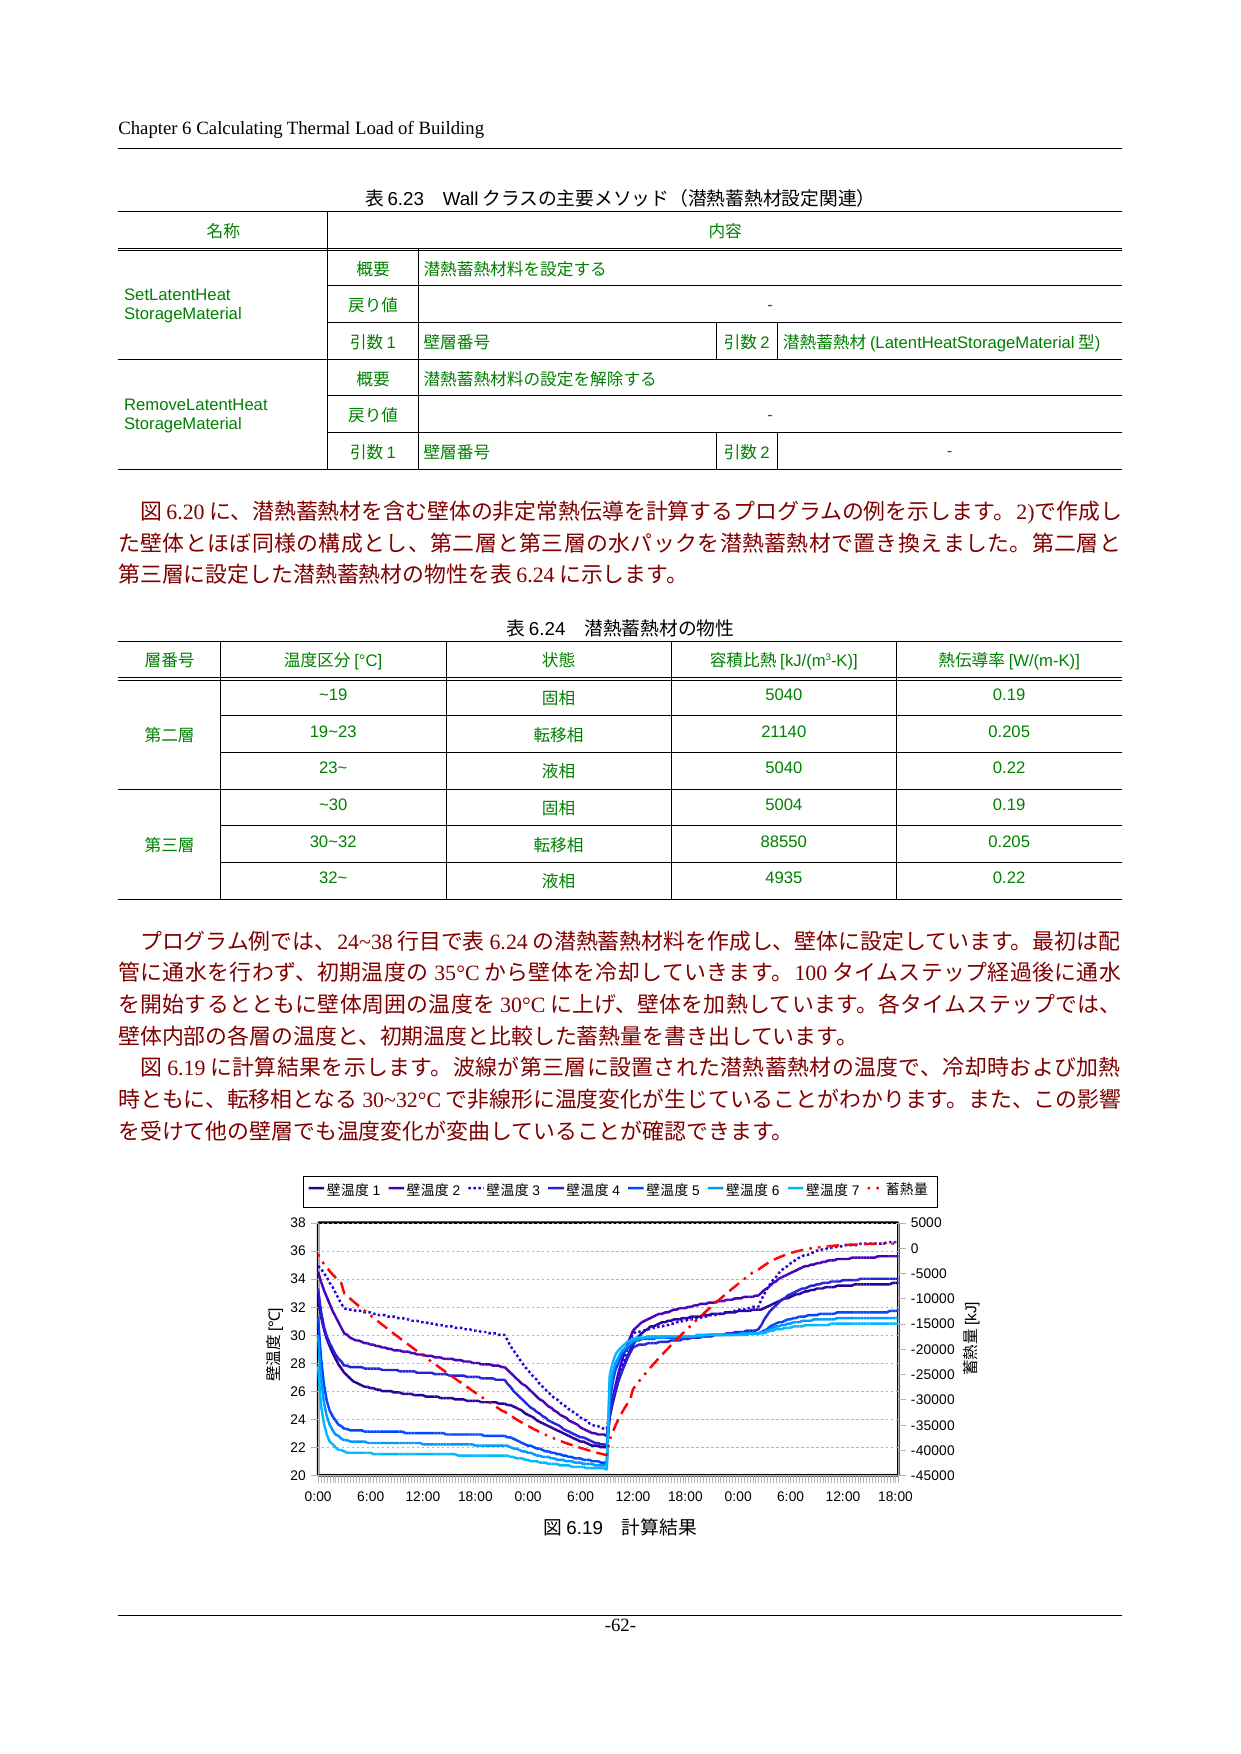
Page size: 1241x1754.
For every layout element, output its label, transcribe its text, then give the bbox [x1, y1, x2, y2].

table_cell 0.205 [897, 716, 1122, 752]
text 表6.23 Wallクラスの主要メソッド（潜熱蓄熱材設定関連） [118, 184, 1122, 211]
table_cell 固相 [447, 681, 671, 715]
table_cell 戻り値 [328, 396, 418, 432]
table_cell 引数2 [717, 433, 777, 469]
table_cell 第三層 [118, 790, 220, 898]
table_header 層番号 [118, 642, 220, 677]
table_cell 5040 [672, 753, 896, 788]
table_cell 0.22 [897, 753, 1122, 788]
table_header 内容 [328, 212, 1122, 247]
table_header 温度区分 [°C] [221, 642, 446, 677]
table_header 名称 [118, 212, 327, 247]
table_cell 23~ [221, 753, 446, 788]
table_cell 概要 [328, 251, 418, 285]
table_cell 液相 [447, 753, 671, 788]
text 図6.19 計算結果 [118, 1170, 1122, 1539]
table_cell 壁層番号 [419, 323, 716, 359]
table_cell 引数1 [328, 323, 418, 359]
table_cell 液相 [447, 863, 671, 898]
table_cell 引数2 [717, 323, 777, 359]
table_cell 0.19 [897, 790, 1122, 825]
table_cell 32~ [221, 863, 446, 898]
table_cell ~30 [221, 790, 446, 825]
table_cell 21140 [672, 716, 896, 752]
table_cell 第二層 [118, 681, 220, 788]
table_cell SetLatentHeat StorageMaterial [118, 251, 327, 359]
table_cell 壁層番号 [419, 433, 716, 469]
table_cell 転移相 [447, 716, 671, 752]
table_cell 転移相 [447, 826, 671, 862]
table_cell ~19 [221, 681, 446, 715]
table_cell - [419, 286, 1122, 322]
table_header 熱伝導率 [W/(m-K)] [897, 642, 1122, 677]
text 表6.24 潜熱蓄熱材の物性 [118, 613, 1122, 641]
table_cell 引数1 [328, 433, 418, 469]
table_cell RemoveLatentHeat StorageMaterial [118, 360, 327, 469]
table_cell 潜熱蓄熱材 (LatentHeatStorageMaterial型) [778, 323, 1122, 359]
table_cell 0.22 [897, 863, 1122, 898]
table_cell 5004 [672, 790, 896, 825]
table_cell 5040 [672, 681, 896, 715]
table_cell 30~32 [221, 826, 446, 862]
text プログラム例では、24~38行目で表6.24の潜熱蓄熱材料を作成し、壁体に設定しています。最初は配管に通水を行わず、初期温度の35°Cから壁体を冷却していきます。100タイムステップ経過後に通水を開始するとともに壁体周囲の温度を30°Cに上げ、壁体を加熱しています。各タイムステップでは、壁体内部の各層の温度と、初期温度と比較した蓄熱量を書き出しています。 [118, 924, 1122, 1050]
table_cell 概要 [328, 360, 418, 395]
table_cell 潜熱蓄熱材料を設定する [419, 251, 1122, 285]
text 図6.19に計算結果を示します。波線が第三層に設置された潜熱蓄熱材の温度で、冷却時および加熱時ともに、転移相となる30~32°Cで非線形に温度変化が生じていることがわかります。また、この影響を受けて他の壁層でも温度変化が変曲していることが確認できます。 [118, 1050, 1122, 1145]
table_cell 固相 [447, 790, 671, 825]
text 図6.20に、潜熱蓄熱材を含む壁体の非定常熱伝導を計算するプログラムの例を示します。2)で作成した壁体とほぼ同様の構成とし、第二層と第三層の水パックを潜熱蓄熱材で置き換えました。第二層と第三層に設定した潜熱蓄熱材の物性を表6.24に示します。 [118, 494, 1122, 589]
table_cell 0.205 [897, 826, 1122, 862]
table_cell 4935 [672, 863, 896, 898]
table_cell 潜熱蓄熱材料の設定を解除する [419, 360, 1122, 395]
table_cell - [778, 433, 1122, 469]
table_cell - [419, 396, 1122, 432]
table_cell 戻り値 [328, 286, 418, 322]
table_cell 19~23 [221, 716, 446, 752]
table_header 容積比熱 [kJ/(m3-K)] [672, 642, 896, 677]
table_cell 88550 [672, 826, 896, 862]
table_header 状態 [447, 642, 671, 677]
table_cell 0.19 [897, 681, 1122, 715]
